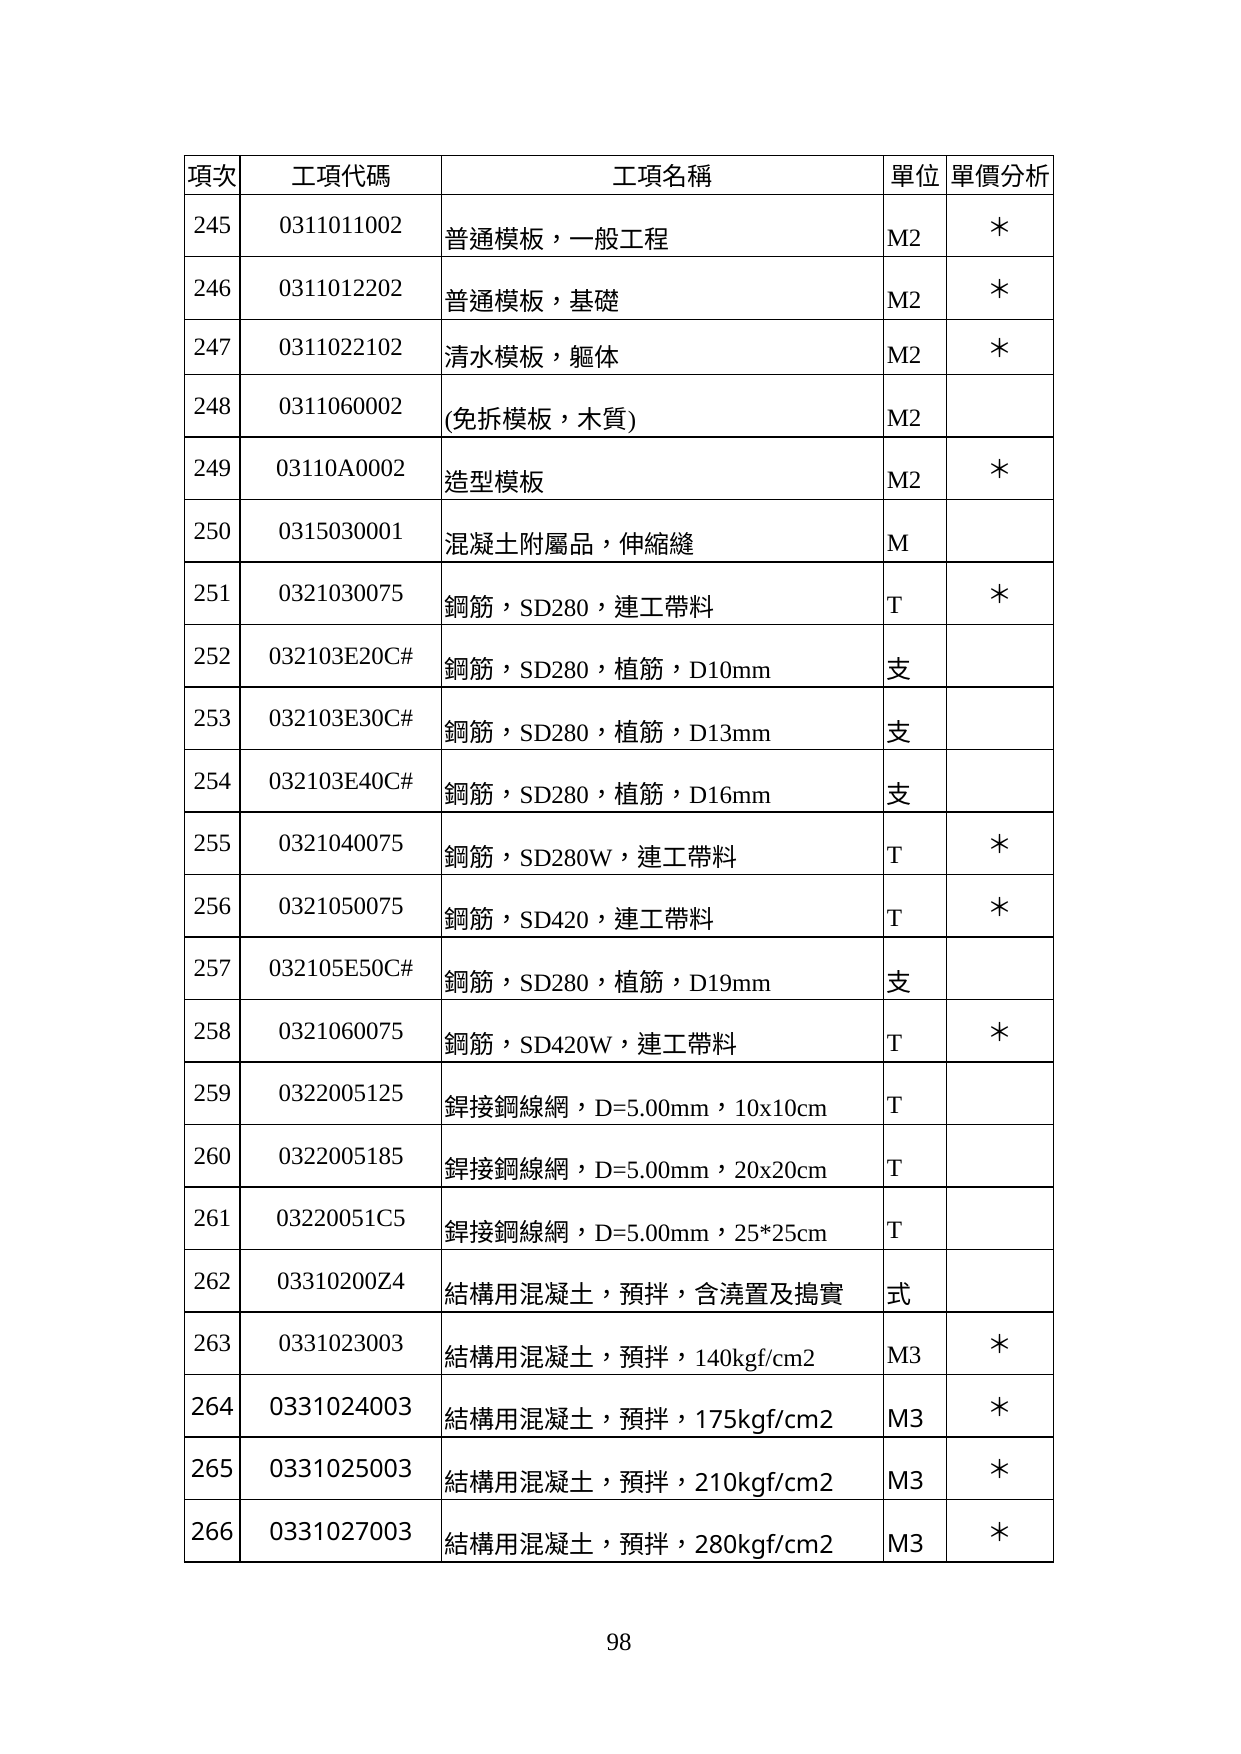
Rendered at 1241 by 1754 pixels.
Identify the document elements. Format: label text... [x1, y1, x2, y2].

table_cell 032103E20C# [241, 625, 441, 686]
table_cell 251 [185, 563, 239, 624]
table_cell 0321060075 [241, 1000, 441, 1061]
table_cell 248 [185, 375, 239, 436]
table_cell M2 [884, 438, 946, 499]
table_cell [947, 1250, 1053, 1311]
table_cell ＊ [947, 195, 1053, 256]
table_cell 261 [185, 1188, 239, 1249]
table_cell 支 [884, 750, 946, 811]
table_cell [947, 375, 1053, 436]
table_cell 252 [185, 625, 239, 686]
table_cell 259 [185, 1063, 239, 1124]
table_cell 支 [884, 938, 946, 999]
table_cell ＊ [947, 1000, 1053, 1061]
table_cell 265 [185, 1438, 239, 1499]
table_cell 鋼筋，SD420，連工帶料 [442, 875, 883, 936]
table_header 單位 [884, 156, 946, 194]
table_cell M2 [884, 257, 946, 319]
table_cell 0321040075 [241, 813, 441, 874]
table_cell [947, 625, 1053, 686]
table_cell 032103E30C# [241, 688, 441, 749]
table_cell ＊ [947, 1500, 1053, 1561]
table_cell T [884, 1125, 946, 1186]
table_cell [947, 1125, 1053, 1186]
table_cell 246 [185, 257, 239, 319]
table_cell 普通模板，一般工程 [442, 195, 883, 256]
table_cell M3 [884, 1438, 946, 1499]
table_cell ＊ [947, 875, 1053, 936]
table_cell 254 [185, 750, 239, 811]
table_cell 結構用混凝土，預拌，210kgf/cm2 [442, 1438, 883, 1499]
table_header 工項名稱 [442, 156, 883, 194]
table_cell 鋼筋，SD280，植筋，D13mm [442, 688, 883, 749]
table_cell 銲接鋼線網，D=5.00mm，10x10cm [442, 1063, 883, 1124]
table_cell 0321050075 [241, 875, 441, 936]
table_cell T [884, 563, 946, 624]
table_cell 混凝土附屬品，伸縮縫 [442, 500, 883, 561]
table_cell 支 [884, 688, 946, 749]
table_cell 253 [185, 688, 239, 749]
table_cell [947, 938, 1053, 999]
table_header 項次 [185, 156, 239, 194]
table_cell 鋼筋，SD280，植筋，D16mm [442, 750, 883, 811]
table_cell M3 [884, 1375, 946, 1436]
table_cell T [884, 875, 946, 936]
table_cell ＊ [947, 438, 1053, 499]
table_cell T [884, 1188, 946, 1249]
table_cell 266 [185, 1500, 239, 1561]
table_cell [947, 688, 1053, 749]
table_cell [947, 1063, 1053, 1124]
table_cell 03110A0002 [241, 438, 441, 499]
table_cell 鋼筋，SD280，植筋，D19mm [442, 938, 883, 999]
table_cell 銲接鋼線網，D=5.00mm，25*25cm [442, 1188, 883, 1249]
table_cell 247 [185, 320, 239, 374]
table_cell 結構用混凝土，預拌，含澆置及搗實 [442, 1250, 883, 1311]
table_cell 0311060002 [241, 375, 441, 436]
table_cell 結構用混凝土，預拌，175kgf/cm2 [442, 1375, 883, 1436]
table_cell 0322005185 [241, 1125, 441, 1186]
table_cell T [884, 1063, 946, 1124]
table_cell 250 [185, 500, 239, 561]
table_cell 255 [185, 813, 239, 874]
table_cell 262 [185, 1250, 239, 1311]
table_cell 鋼筋，SD280，植筋，D10mm [442, 625, 883, 686]
table_header 單價分析 [947, 156, 1053, 194]
table_cell M [884, 500, 946, 561]
table_cell 0311012202 [241, 257, 441, 319]
table_cell 032105E50C# [241, 938, 441, 999]
table_cell 0321030075 [241, 563, 441, 624]
table_cell [947, 1188, 1053, 1249]
table_cell M3 [884, 1313, 946, 1374]
table_cell 0331025003 [241, 1438, 441, 1499]
table_cell M2 [884, 320, 946, 374]
table_cell M2 [884, 195, 946, 256]
table_cell ＊ [947, 813, 1053, 874]
table_cell 0331027003 [241, 1500, 441, 1561]
table_cell ＊ [947, 563, 1053, 624]
table_cell 清水模板，軀体 [442, 320, 883, 374]
table_cell 銲接鋼線網，D=5.00mm，20x20cm [442, 1125, 883, 1186]
table_cell ＊ [947, 320, 1053, 374]
table_cell 普通模板，基礎 [442, 257, 883, 319]
table_cell 支 [884, 625, 946, 686]
table_cell 0315030001 [241, 500, 441, 561]
table_cell ＊ [947, 257, 1053, 319]
table_cell 結構用混凝土，預拌，280kgf/cm2 [442, 1500, 883, 1561]
table_cell 245 [185, 195, 239, 256]
table_cell 03310200Z4 [241, 1250, 441, 1311]
table_cell 0311011002 [241, 195, 441, 256]
table_cell (免拆模板，木質) [442, 375, 883, 436]
table_cell 造型模板 [442, 438, 883, 499]
table_cell 032103E40C# [241, 750, 441, 811]
table_cell M2 [884, 375, 946, 436]
table_cell 264 [185, 1375, 239, 1436]
table_cell ＊ [947, 1438, 1053, 1499]
table_cell 鋼筋，SD280W，連工帶料 [442, 813, 883, 874]
table_cell 257 [185, 938, 239, 999]
table_cell 260 [185, 1125, 239, 1186]
table_cell 鋼筋，SD420W，連工帶料 [442, 1000, 883, 1061]
table_cell 263 [185, 1313, 239, 1374]
table_cell [947, 500, 1053, 561]
table_cell ＊ [947, 1313, 1053, 1374]
table_cell T [884, 813, 946, 874]
table_cell 0331024003 [241, 1375, 441, 1436]
table_cell ＊ [947, 1375, 1053, 1436]
table_cell 鋼筋，SD280，連工帶料 [442, 563, 883, 624]
table_cell 258 [185, 1000, 239, 1061]
table_cell 0311022102 [241, 320, 441, 374]
table_cell 256 [185, 875, 239, 936]
table_header 工項代碼 [241, 156, 441, 194]
table_cell 式 [884, 1250, 946, 1311]
table_cell T [884, 1000, 946, 1061]
table_cell 0322005125 [241, 1063, 441, 1124]
table_cell 249 [185, 438, 239, 499]
table_cell 03220051C5 [241, 1188, 441, 1249]
table_cell M3 [884, 1500, 946, 1561]
table_cell 0331023003 [241, 1313, 441, 1374]
table_cell [947, 750, 1053, 811]
table_cell 結構用混凝土，預拌，140kgf/cm2 [442, 1313, 883, 1374]
